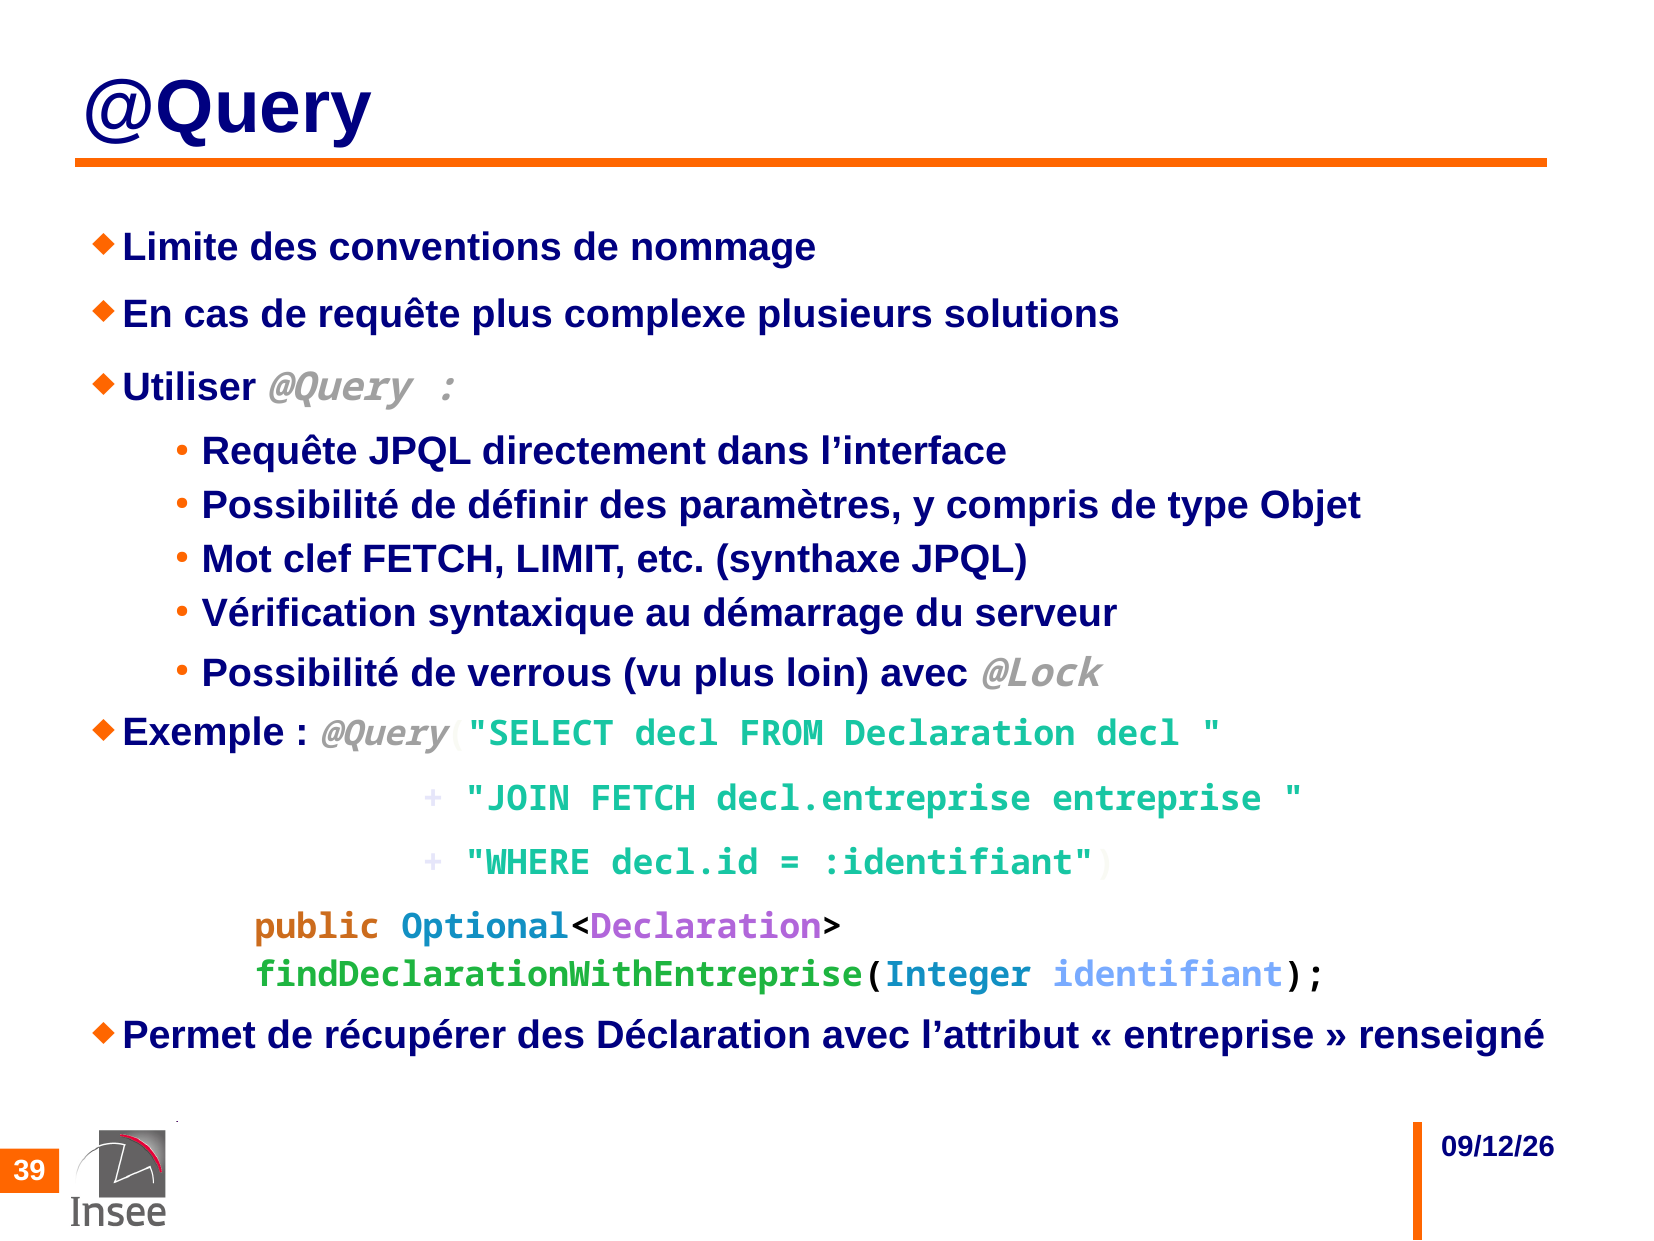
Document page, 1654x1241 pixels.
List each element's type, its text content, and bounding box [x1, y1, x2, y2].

list Limite des conventions de nommage En cas de requête plus complexe plusieurs solutions Utiliser @Query : Requête JPQL directement dans l’interface Possibilité de définir des paramètres, y compris de type Objet Mot clef FETCH, LIMIT, etc. (synthaxe JPQL) Vérification syntaxique au démarrage du serveur Possibilité de verrous (vu plus loin) avec @Lock Exemple : @Query("SELECT decl FROM Declaration decl " + "JOIN FETCH decl.entreprise entreprise " + "WHERE decl.id = :identifiant") public Optional<Declaration> findDeclarationWithEntreprise(Integer identifiant); Permet de récupérer des Déclaration avec l’attribut « entreprise » renseigné [82, 224, 1571, 1099]
title @Query [82, 49, 1619, 163]
picture [62, 1121, 178, 1241]
